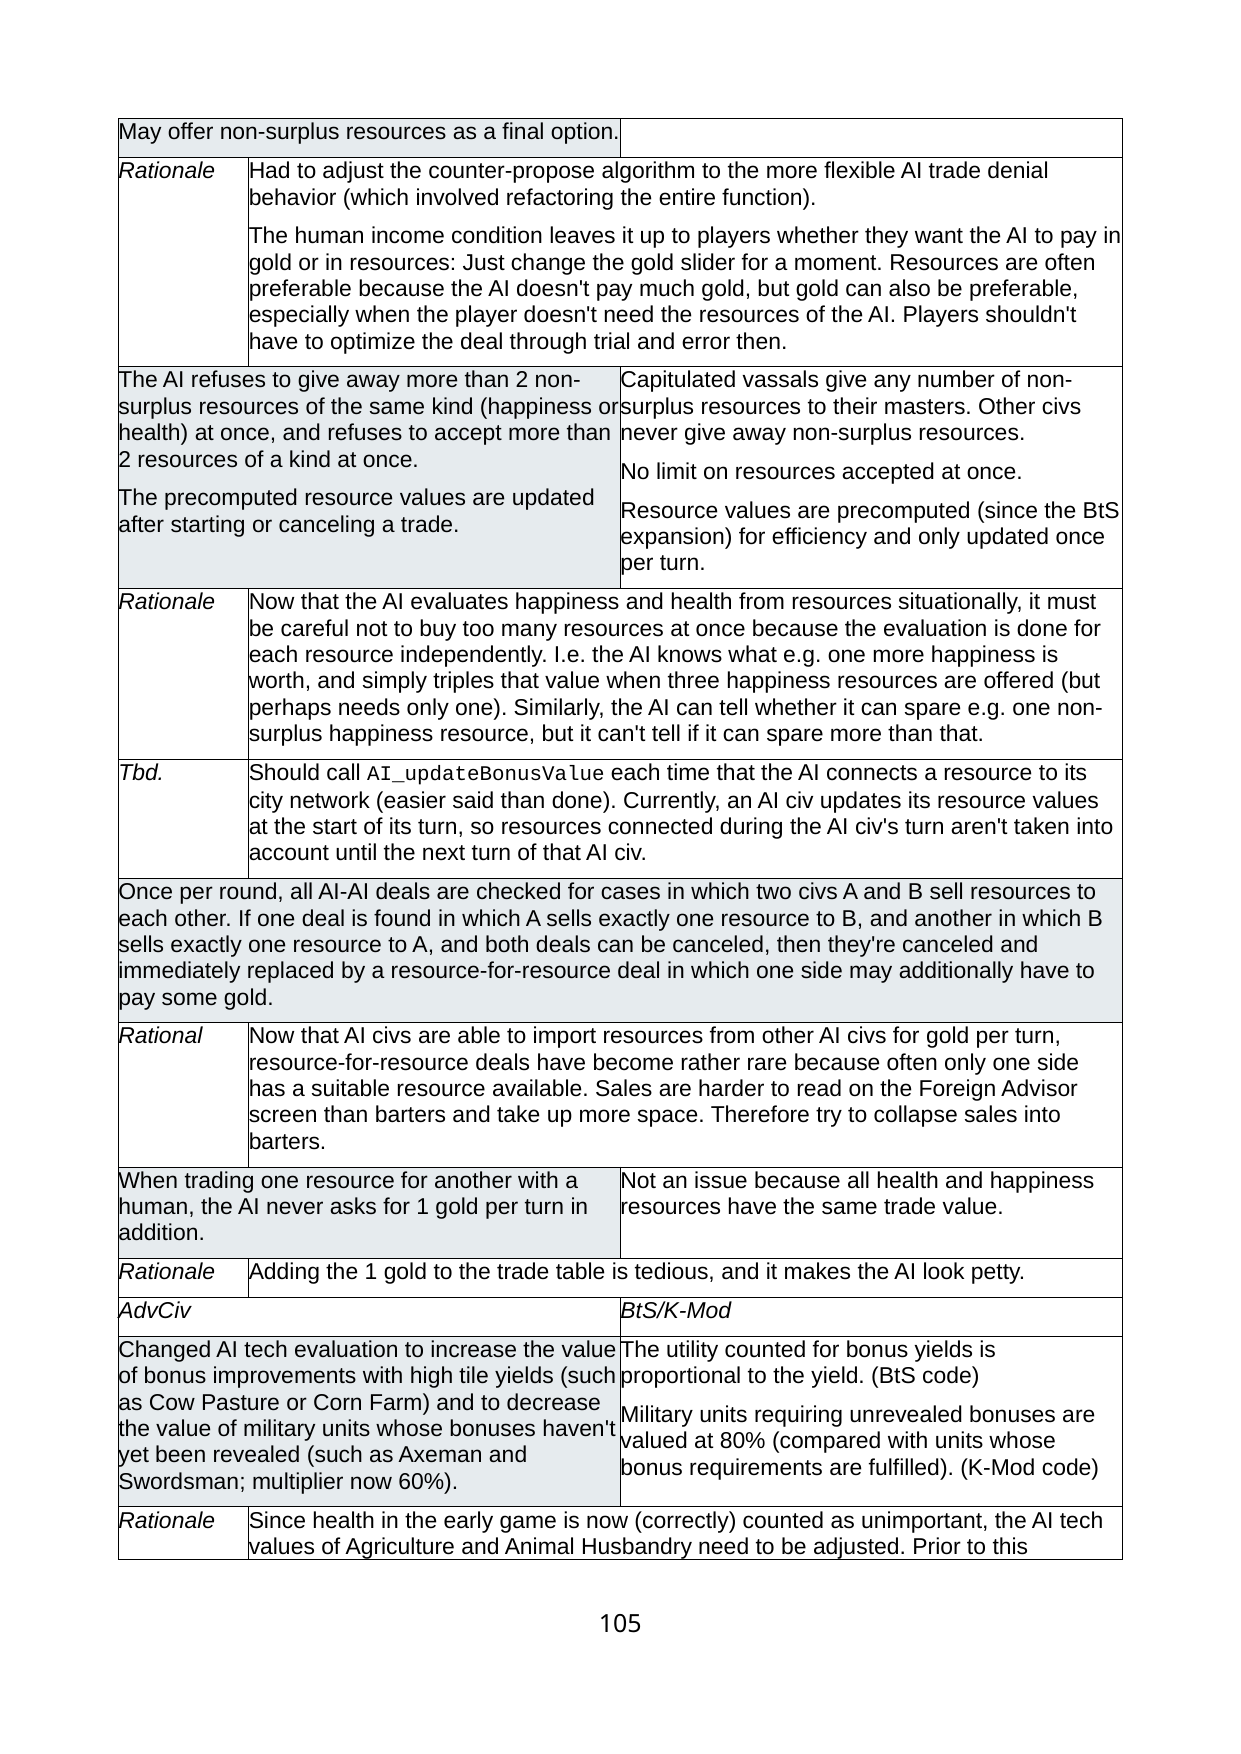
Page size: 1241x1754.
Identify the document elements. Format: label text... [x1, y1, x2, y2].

table_cell Capitulated vassals give any number of non-surplus resources to their masters. Other civs never give away non-surplus resources. No limit on resources accepted at once. Resource values are precomputed (since the BtS expansion) for efficiency and only updated once per turn. [621, 367, 1122, 588]
table_cell Rationale [119, 589, 248, 759]
table_cell Changed AI tech evaluation to increase the value of bonus improvements with high tile yields (such as Cow Pasture or Corn Farm) and to decrease the value of military units whose bonuses haven't yet been revealed (such as Axeman and Swordsman; multiplier now 60%). [119, 1337, 620, 1506]
table_cell Now that the AI evaluates happiness and health from resources situationally, it must be careful not to buy too many resources at once because the evaluation is done for each resource independently. I.e. the AI knows what e.g. one more happiness is worth, and simply triples that value when three happiness resources are offered (but perhaps needs only one). Similarly, the AI can tell whether it can spare e.g. one non-surplus happiness resource, but it can't tell if it can spare more than that. [249, 589, 1122, 759]
table_cell May offer non-surplus resources as a final option. [119, 119, 620, 157]
table_cell Had to adjust the counter-propose algorithm to the more flexible AI trade denial behavior (which involved refactoring the entire function). The human income condition leaves it up to players whether they want the AI to pay in gold or in resources: Just change the gold slider for a moment. Resources are often preferable because the AI doesn't pay much gold, but gold can also be preferable, especially when the player doesn't need the resources of the AI. Players shouldn't have to optimize the deal through trial and error then. [249, 158, 1122, 366]
table_cell The AI refuses to give away more than 2 non-surplus resources of the same kind (happiness or health) at once, and refuses to accept more than 2 resources of a kind at once. The precomputed resource values are updated after starting or canceling a trade. [119, 367, 620, 588]
table_cell Since health in the early game is now (correctly) counted as unimportant, the AI tech values of Agriculture and Animal Husbandry need to be adjusted. Prior to this [249, 1507, 1122, 1559]
table_cell AdvCiv [119, 1298, 620, 1336]
table_cell Now that AI civs are able to import resources from other AI civs for gold per turn, resource-for-resource deals have become rather rare because often only one side has a suitable resource available. Sales are harder to read on the Foreign Advisor screen than barters and take up more space. Therefore try to collapse sales into barters. [249, 1023, 1122, 1167]
table_cell Rationale [119, 1507, 248, 1559]
table_cell Once per round, all AI-AI deals are checked for cases in which two civs A and B sell resources to each other. If one deal is found in which A sells exactly one resource to B, and another in which B sells exactly one resource to A, and both deals can be canceled, then they're canceled and immediately replaced by a resource-for-resource deal in which one side may additionally have to pay some gold. [119, 879, 1122, 1022]
table_cell Not an issue because all health and happiness resources have the same trade value. [621, 1168, 1122, 1258]
table_cell Rationale [119, 158, 248, 366]
table_cell Rational [119, 1023, 248, 1167]
table_cell Tbd. [119, 760, 248, 878]
table_cell The utility counted for bonus yields is proportional to the yield. (BtS code) Military units requiring unrevealed bonuses are valued at 80% (compared with units whose bonus requirements are fulfilled). (K-Mod code) [621, 1337, 1122, 1506]
table_cell [621, 119, 1122, 157]
table_cell Adding the 1 gold to the trade table is tedious, and it makes the AI look petty. [249, 1259, 1122, 1297]
table_cell When trading one resource for another with a human, the AI never asks for 1 gold per turn in addition. [119, 1168, 620, 1258]
table_cell Should call AI_updateBonusValue each time that the AI connects a resource to its city network (easier said than done). Currently, an AI civ updates its resource values at the start of its turn, so resources connected during the AI civ's turn aren't taken into account until the next turn of that AI civ. [249, 760, 1122, 878]
table_cell BtS/K-Mod [621, 1298, 1122, 1336]
table_cell Rationale [119, 1259, 248, 1297]
